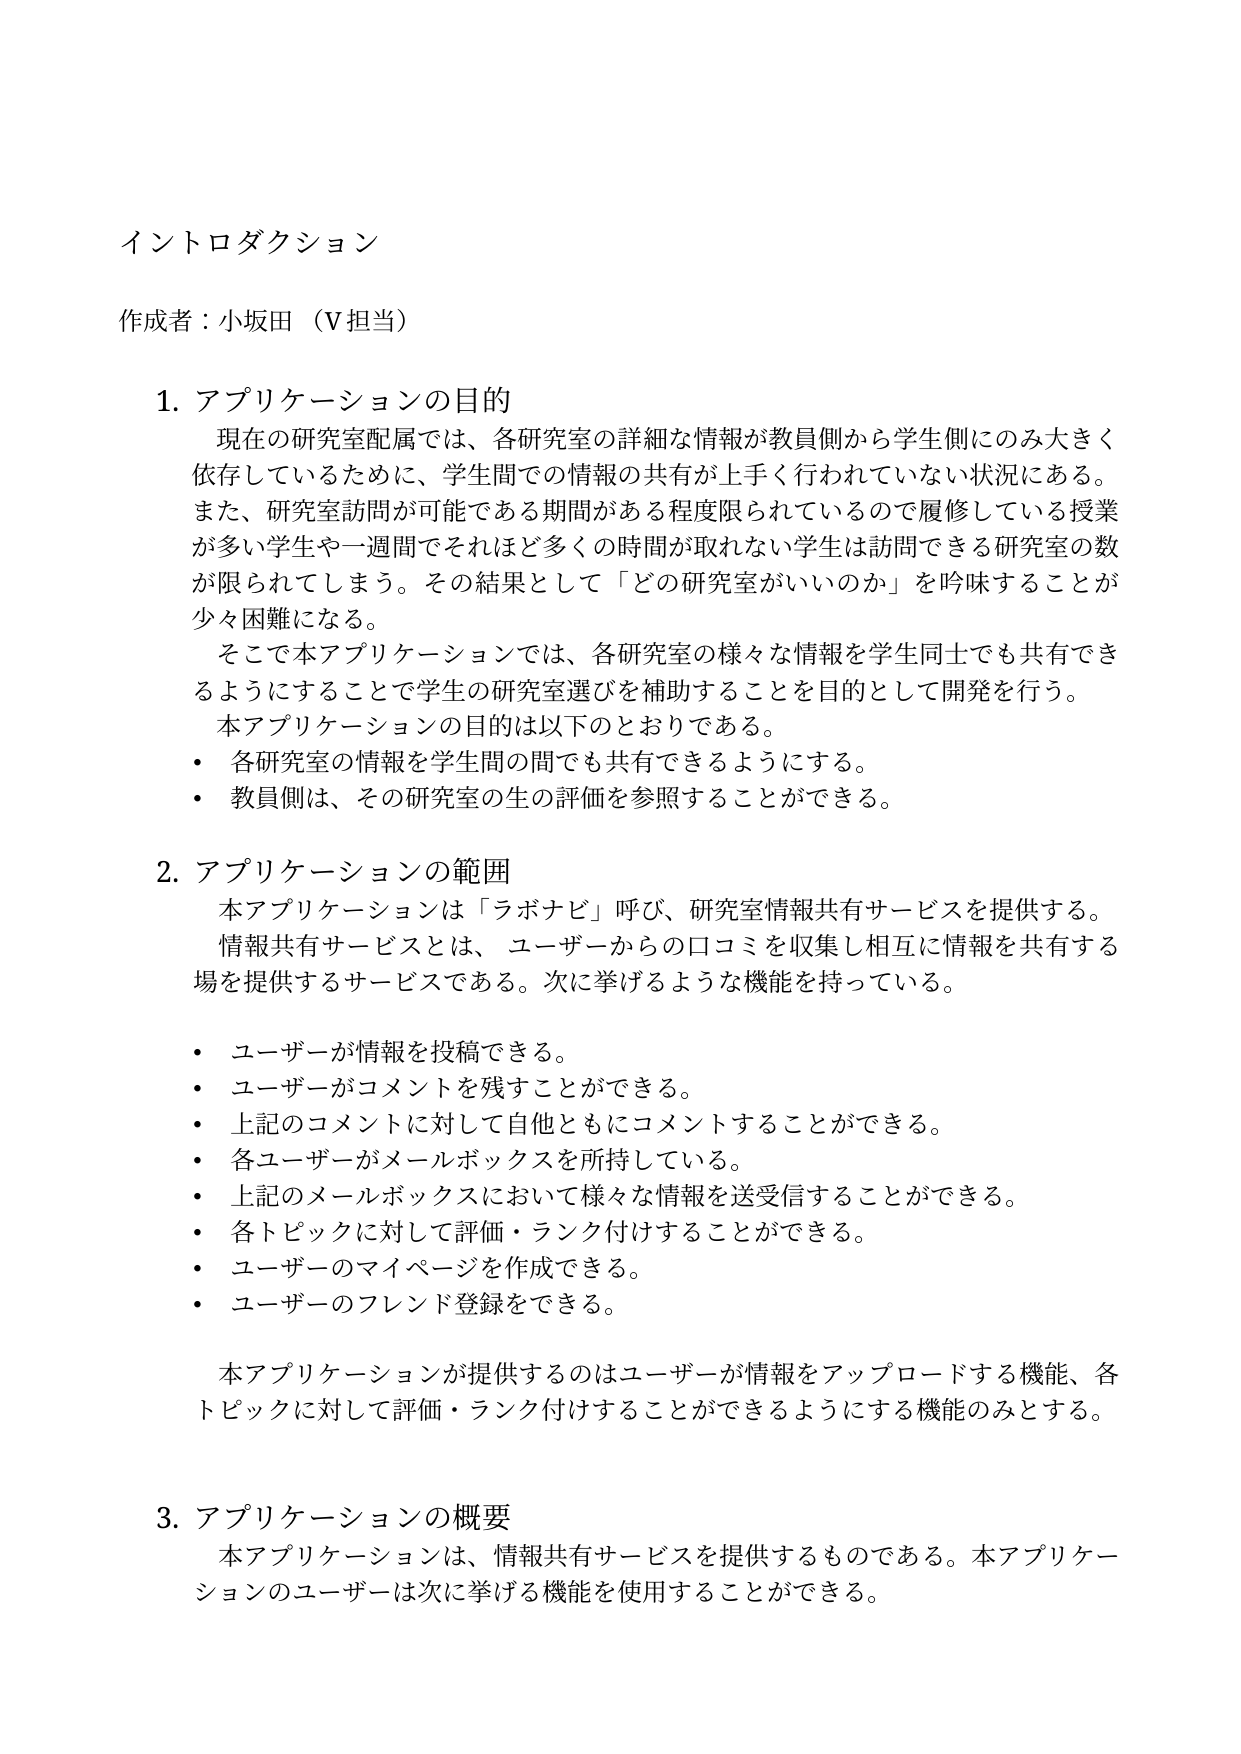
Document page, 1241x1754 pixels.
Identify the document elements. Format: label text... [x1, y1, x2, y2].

list 各研究室の情報を学生間の間でも共有できるようにする。 [193, 743, 1122, 779]
text 現在の研究室配属では、各研究室の詳細な情報が教員側から学生側にのみ大きく依存しているために、学生間での情報の共有が上手く行われていない状況にある。また、研究室訪問が可能である期間がある程度限られているので履修している授業が多い学生や一週間でそれほど多くの時間が取れない学生は訪問できる研究室の数が限られてしまう。その結果として「どの研究室がいいのか」を吟味することが少々困難になる。 [191, 419, 1122, 635]
list 本アプリケーションは「ラボナビ」呼び、研究室情報共有サービスを提供する。 [193, 891, 1122, 927]
text 作成者：小坂田 （V担当） [118, 302, 1122, 338]
list アプリケーションの概要 [156, 1494, 1122, 1537]
text イントロダクション [118, 220, 1122, 262]
list アプリケーションの範囲 [156, 849, 1122, 891]
text そこで本アプリケーションでは、各研究室の様々な情報を学生同士でも共有できるようにすることで学生の研究室選びを補助することを目的として開発を行う。 [191, 635, 1122, 707]
list 教員側は、その研究室の生の評価を参照することができる。 [193, 779, 1122, 815]
list 上記のメールボックスにおいて様々な情報を送受信することができる。 [193, 1177, 1122, 1213]
list 各トピックに対して評価・ランク付けすることができる。 [193, 1213, 1122, 1248]
list 本アプリケーションは、情報共有サービスを提供するものである。本アプリケーションのユーザーは次に挙げる機能を使用することができる。 [156, 1537, 1122, 1608]
list 各ユーザーがメールボックスを所持している。 [193, 1141, 1122, 1177]
list 上記のコメントに対して自他ともにコメントすることができる。 [193, 1105, 1122, 1141]
text 本アプリケーションが提供するのはユーザーが情報をアップロードする機能、各トピックに対して評価・ランク付けすることができるようにする機能のみとする。 [193, 1354, 1122, 1426]
list ユーザーが情報を投稿できる。 [193, 1033, 1122, 1069]
list ユーザーのマイページを作成できる。 [193, 1248, 1122, 1284]
list 情報共有サービスとは、 ユーザーからの口コミを収集し相互に情報を共有する場を提供するサービスである。次に挙げるような機能を持っている。 [193, 927, 1122, 999]
list アプリケーションの目的 [156, 377, 1122, 419]
list ユーザーのフレンド登録をできる。 [193, 1284, 1122, 1320]
list ユーザーがコメントを残すことができる。 [193, 1069, 1122, 1105]
text 本アプリケーションの目的は以下のとおりである。 [191, 707, 1122, 743]
